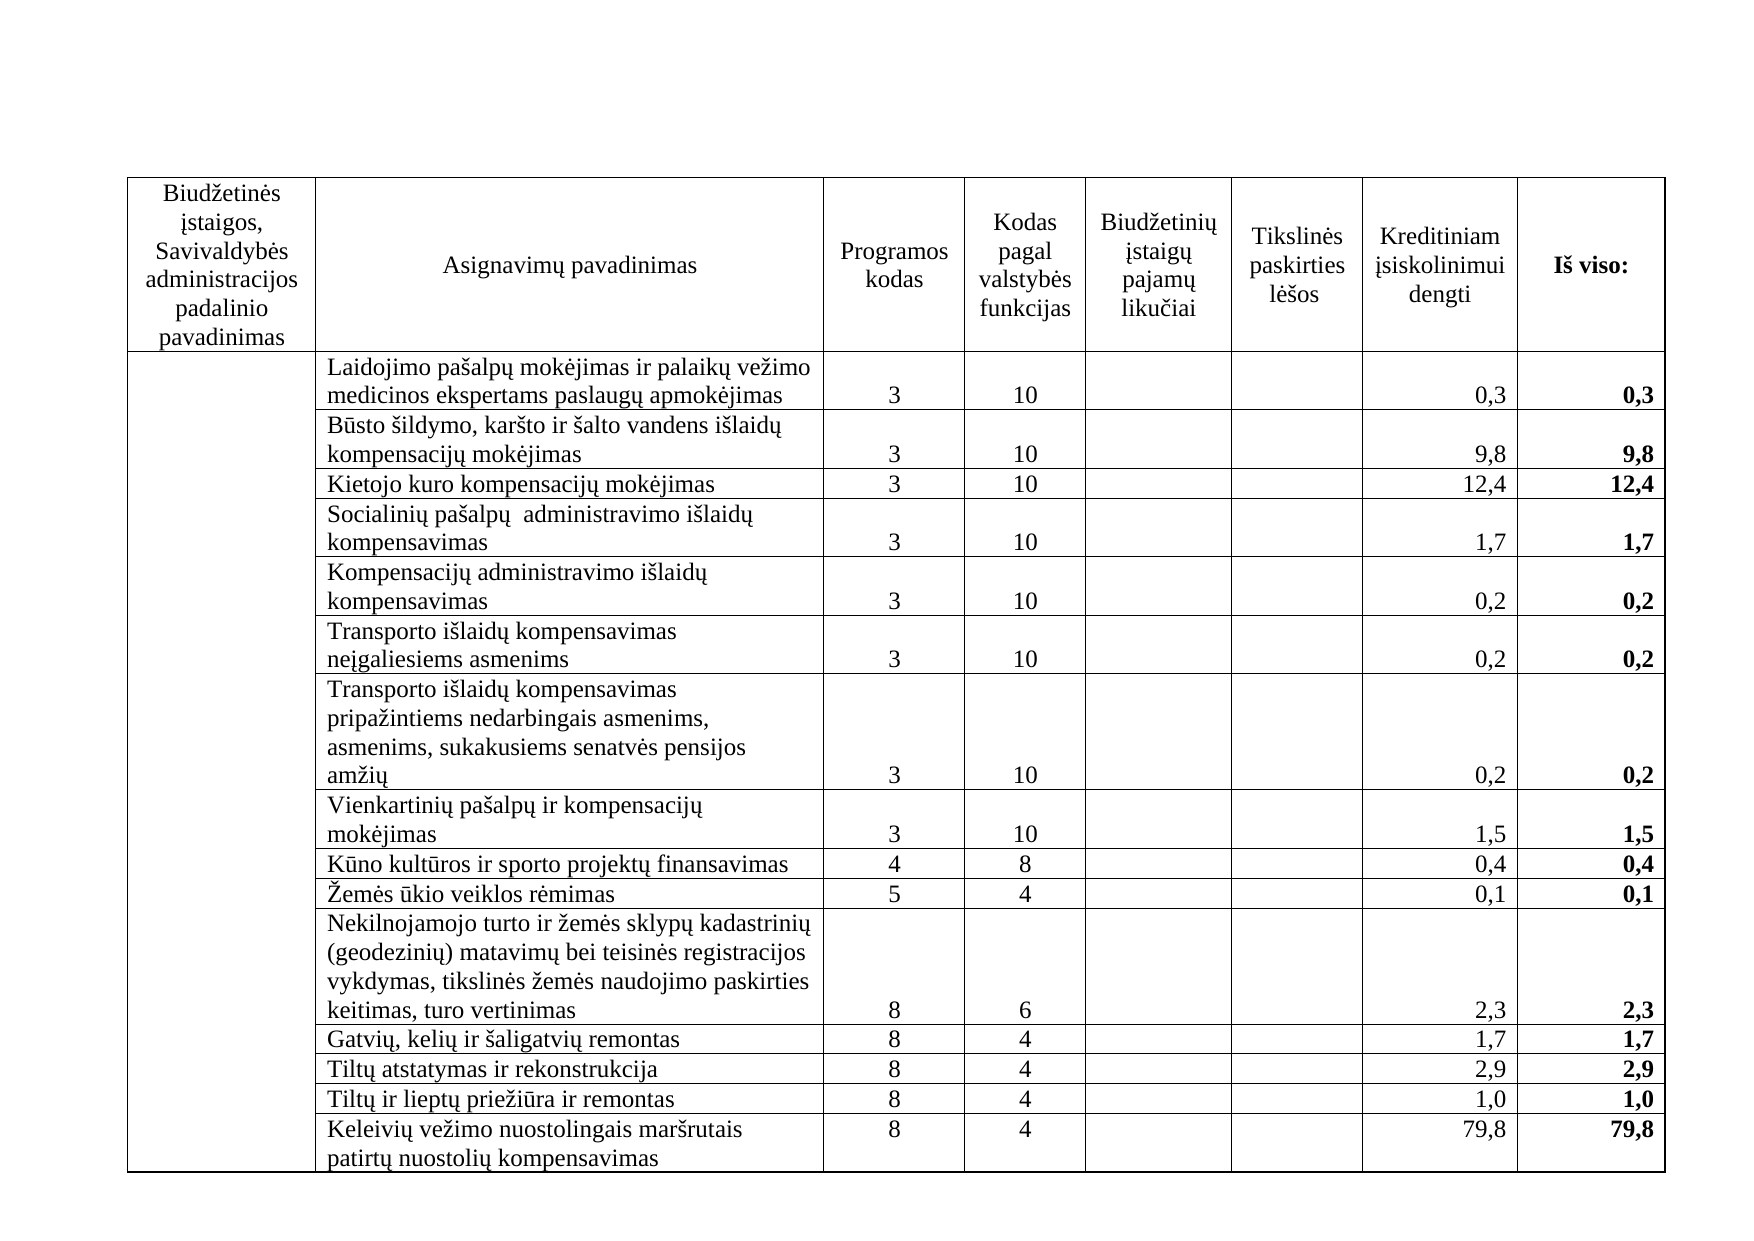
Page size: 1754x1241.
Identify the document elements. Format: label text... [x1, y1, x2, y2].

table_cell [1086, 616, 1231, 673]
table_header Iš viso: [1518, 178, 1664, 351]
table_cell 10 [965, 410, 1085, 468]
table_cell [1086, 909, 1231, 1023]
table_cell [1232, 1025, 1362, 1053]
table_cell Keleivių vežimo nuostolingais maršrutais patirtų nuostolių kompensavimas [316, 1114, 823, 1171]
table_cell Tiltų ir lieptų priežiūra ir remontas [316, 1084, 823, 1113]
table_cell 3 [824, 469, 964, 498]
table_cell 0,2 [1518, 674, 1664, 789]
table_cell [1232, 790, 1362, 848]
table_cell [1086, 1054, 1231, 1083]
table_cell 2,3 [1363, 909, 1517, 1023]
table_cell [1086, 352, 1231, 409]
table_cell 9,8 [1363, 410, 1517, 468]
table_cell [1086, 1084, 1231, 1113]
table_cell 0,2 [1363, 557, 1517, 615]
table_cell 1,0 [1518, 1084, 1664, 1113]
table_cell [1232, 469, 1362, 498]
table_cell [128, 352, 315, 1171]
table_cell [1232, 557, 1362, 615]
table_cell 10 [965, 790, 1085, 848]
table_cell 4 [965, 879, 1085, 907]
table_cell 0,4 [1518, 849, 1664, 878]
table_cell 0,1 [1363, 879, 1517, 907]
table_cell Kompensacijų administravimo išlaidų kompensavimas [316, 557, 823, 615]
table_cell 8 [824, 1054, 964, 1083]
table_header Tikslinės paskirties lėšos [1232, 178, 1362, 351]
table_cell 3 [824, 674, 964, 789]
table_cell Laidojimo pašalpų mokėjimas ir palaikų vežimo medicinos ekspertams paslaugų apmokėjimas [316, 352, 823, 409]
table_cell Vienkartinių pašalpų ir kompensacijų mokėjimas [316, 790, 823, 848]
table_cell Kietojo kuro kompensacijų mokėjimas [316, 469, 823, 498]
table_cell Būsto šildymo, karšto ir šalto vandens išlaidų kompensacijų mokėjimas [316, 410, 823, 468]
table_cell Tiltų atstatymas ir rekonstrukcija [316, 1054, 823, 1083]
table_cell [1232, 616, 1362, 673]
table_cell [1086, 1114, 1231, 1171]
table_cell 3 [824, 410, 964, 468]
table_cell [1086, 410, 1231, 468]
table_cell 2,3 [1518, 909, 1664, 1023]
table_header Biudžetinės įstaigos, Savivaldybės administracijos padalinio pavadinimas [128, 178, 315, 351]
table_cell [1086, 849, 1231, 878]
table_cell 12,4 [1363, 469, 1517, 498]
table_cell 2,9 [1518, 1054, 1664, 1083]
table_cell [1232, 879, 1362, 907]
table_cell [1086, 790, 1231, 848]
table_cell [1232, 1054, 1362, 1083]
table_cell 8 [965, 849, 1085, 878]
table_header Asignavimų pavadinimas [316, 178, 823, 351]
table_cell Socialinių pašalpų administravimo išlaidų kompensavimas [316, 499, 823, 556]
table_cell 4 [965, 1084, 1085, 1113]
table_cell 4 [965, 1114, 1085, 1171]
table_cell [1086, 499, 1231, 556]
table_cell 10 [965, 469, 1085, 498]
table_cell 10 [965, 616, 1085, 673]
table_cell 79,8 [1363, 1114, 1517, 1171]
table_cell 0,2 [1518, 557, 1664, 615]
table_cell 4 [824, 849, 964, 878]
table_cell 3 [824, 557, 964, 615]
table_cell 1,0 [1363, 1084, 1517, 1113]
table_cell 0,2 [1363, 616, 1517, 673]
table_cell 3 [824, 790, 964, 848]
table_cell 1,5 [1518, 790, 1664, 848]
table_cell 10 [965, 557, 1085, 615]
table_cell 3 [824, 499, 964, 556]
table_cell 8 [824, 1084, 964, 1113]
table_cell 0,3 [1363, 352, 1517, 409]
table_cell 5 [824, 879, 964, 907]
table_cell [1232, 849, 1362, 878]
table_cell 10 [965, 499, 1085, 556]
table_cell 1,7 [1363, 1025, 1517, 1053]
table_cell [1232, 1084, 1362, 1113]
table_cell 10 [965, 674, 1085, 789]
table_cell 9,8 [1518, 410, 1664, 468]
table_cell [1232, 674, 1362, 789]
table_cell 0,2 [1518, 616, 1664, 673]
table_cell 12,4 [1518, 469, 1664, 498]
table_cell 0,2 [1363, 674, 1517, 789]
table_cell 4 [965, 1025, 1085, 1053]
table_cell 1,7 [1518, 1025, 1664, 1053]
table_header Biudžetinių įstaigų pajamų likučiai [1086, 178, 1231, 351]
table_cell 8 [824, 1025, 964, 1053]
table_cell [1086, 557, 1231, 615]
table_cell 4 [965, 1054, 1085, 1083]
table_cell [1086, 469, 1231, 498]
table_cell Kūno kultūros ir sporto projektų finansavimas [316, 849, 823, 878]
table_cell [1232, 410, 1362, 468]
table_cell 1,5 [1363, 790, 1517, 848]
table_cell 2,9 [1363, 1054, 1517, 1083]
table_cell [1232, 909, 1362, 1023]
table_cell Žemės ūkio veiklos rėmimas [316, 879, 823, 907]
table_cell [1086, 674, 1231, 789]
table_cell 3 [824, 352, 964, 409]
table_cell [1232, 499, 1362, 556]
table_cell Gatvių, kelių ir šaligatvių remontas [316, 1025, 823, 1053]
table_cell 0,3 [1518, 352, 1664, 409]
table_cell 0,1 [1518, 879, 1664, 907]
table_cell [1086, 879, 1231, 907]
table_cell [1232, 1114, 1362, 1171]
table_cell 1,7 [1518, 499, 1664, 556]
table_cell 8 [824, 1114, 964, 1171]
table_cell 1,7 [1363, 499, 1517, 556]
table_cell Nekilnojamojo turto ir žemės sklypų kadastrinių (geodezinių) matavimų bei teisinės registracijos vykdymas, tikslinės žemės naudojimo paskirties keitimas, turo vertinimas [316, 909, 823, 1023]
table_cell Transporto išlaidų kompensavimas pripažintiems nedarbingais asmenims, asmenims, sukakusiems senatvės pensijos amžių [316, 674, 823, 789]
table_cell 3 [824, 616, 964, 673]
table_cell Transporto išlaidų kompensavimas neįgaliesiems asmenims [316, 616, 823, 673]
table_header Kodas pagal valstybės funkcijas [965, 178, 1085, 351]
table_cell 6 [965, 909, 1085, 1023]
table_header Kreditiniam įsiskolinimui dengti [1363, 178, 1517, 351]
table_cell 10 [965, 352, 1085, 409]
table_cell [1232, 352, 1362, 409]
table_cell 8 [824, 909, 964, 1023]
table_cell [1086, 1025, 1231, 1053]
table_cell 0,4 [1363, 849, 1517, 878]
table_header Programos kodas [824, 178, 964, 351]
table_cell 79,8 [1518, 1114, 1664, 1171]
